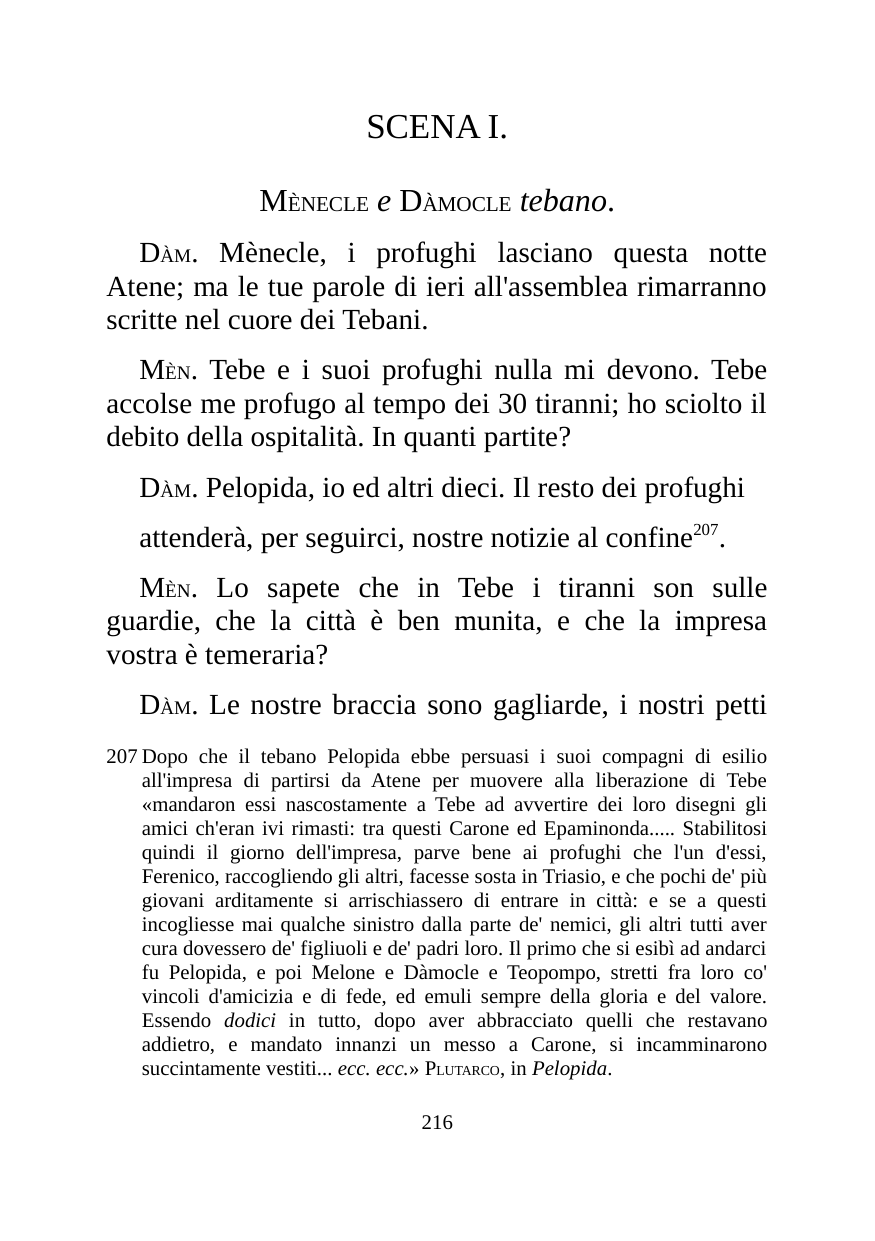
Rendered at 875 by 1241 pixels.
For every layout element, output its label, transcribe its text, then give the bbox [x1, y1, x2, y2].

text Dàm. Mènecle, i profughi lasciano questa notte Atene; ma le tue parole di ieri all'assemblea rimarranno scritte nel cuore dei Tebani. [106, 235, 768, 336]
text Dàm. Le nostre braccia sono gagliarde, i nostri petti [106, 687, 768, 721]
subtitle Mènecle e Dàmocle tebano. [106, 182, 768, 219]
text attenderà, per seguirci, nostre notizie al confine. [106, 520, 768, 553]
text Dopo che il tebano Pelopida ebbe persuasi i suoi compagni di esilio all'impresa di partirsi da Atene per muovere alla liberazione di Tebe «mandaron essi nascostamente a Tebe ad avvertire dei loro disegni gli amici ch'eran ivi rimasti: tra questi Carone ed Epaminonda..... Stabilitosi quindi il giorno dell'impresa, parve bene ai profughi che l'un d'essi, Ferenico, raccogliendo gli altri, facesse sosta in Triasio, e che pochi de' più giovani arditamente si arrischiassero di entrare in città: e se a questi incogliesse mai qualche sinistro dalla parte de' nemici, gli altri tutti aver cura dovessero de' figliuoli e de' padri loro. Il primo che si esibì ad andarci fu Pelopida, e poi Melone e Dàmocle e Teopompo, stretti fra loro co' vincoli d'amicizia e di fede, ed emuli sempre della gloria e del valore. Essendo dodici in tutto, dopo aver abbracciato quelli che restavano addietro, e mandato innanzi un messo a Carone, si incamminarono succintamente vestiti... ecc. ecc.» Plutarco, in Pelopida. [106, 743, 768, 1080]
subtitle SCENA I. [106, 106, 768, 146]
text Mèn. Tebe e i suoi profughi nulla mi devono. Tebe accolse me profugo al tempo dei 30 tiranni; ho sciolto il debito della ospitalità. In quanti partite? [106, 352, 768, 453]
text Dàm. Pelopida, io ed altri dieci. Il resto dei profughi [106, 470, 768, 503]
text Mèn. Lo sapete che in Tebe i tiranni son sulle guardie, che la città è ben munita, e che la impresa vostra è temeraria? [106, 570, 768, 671]
